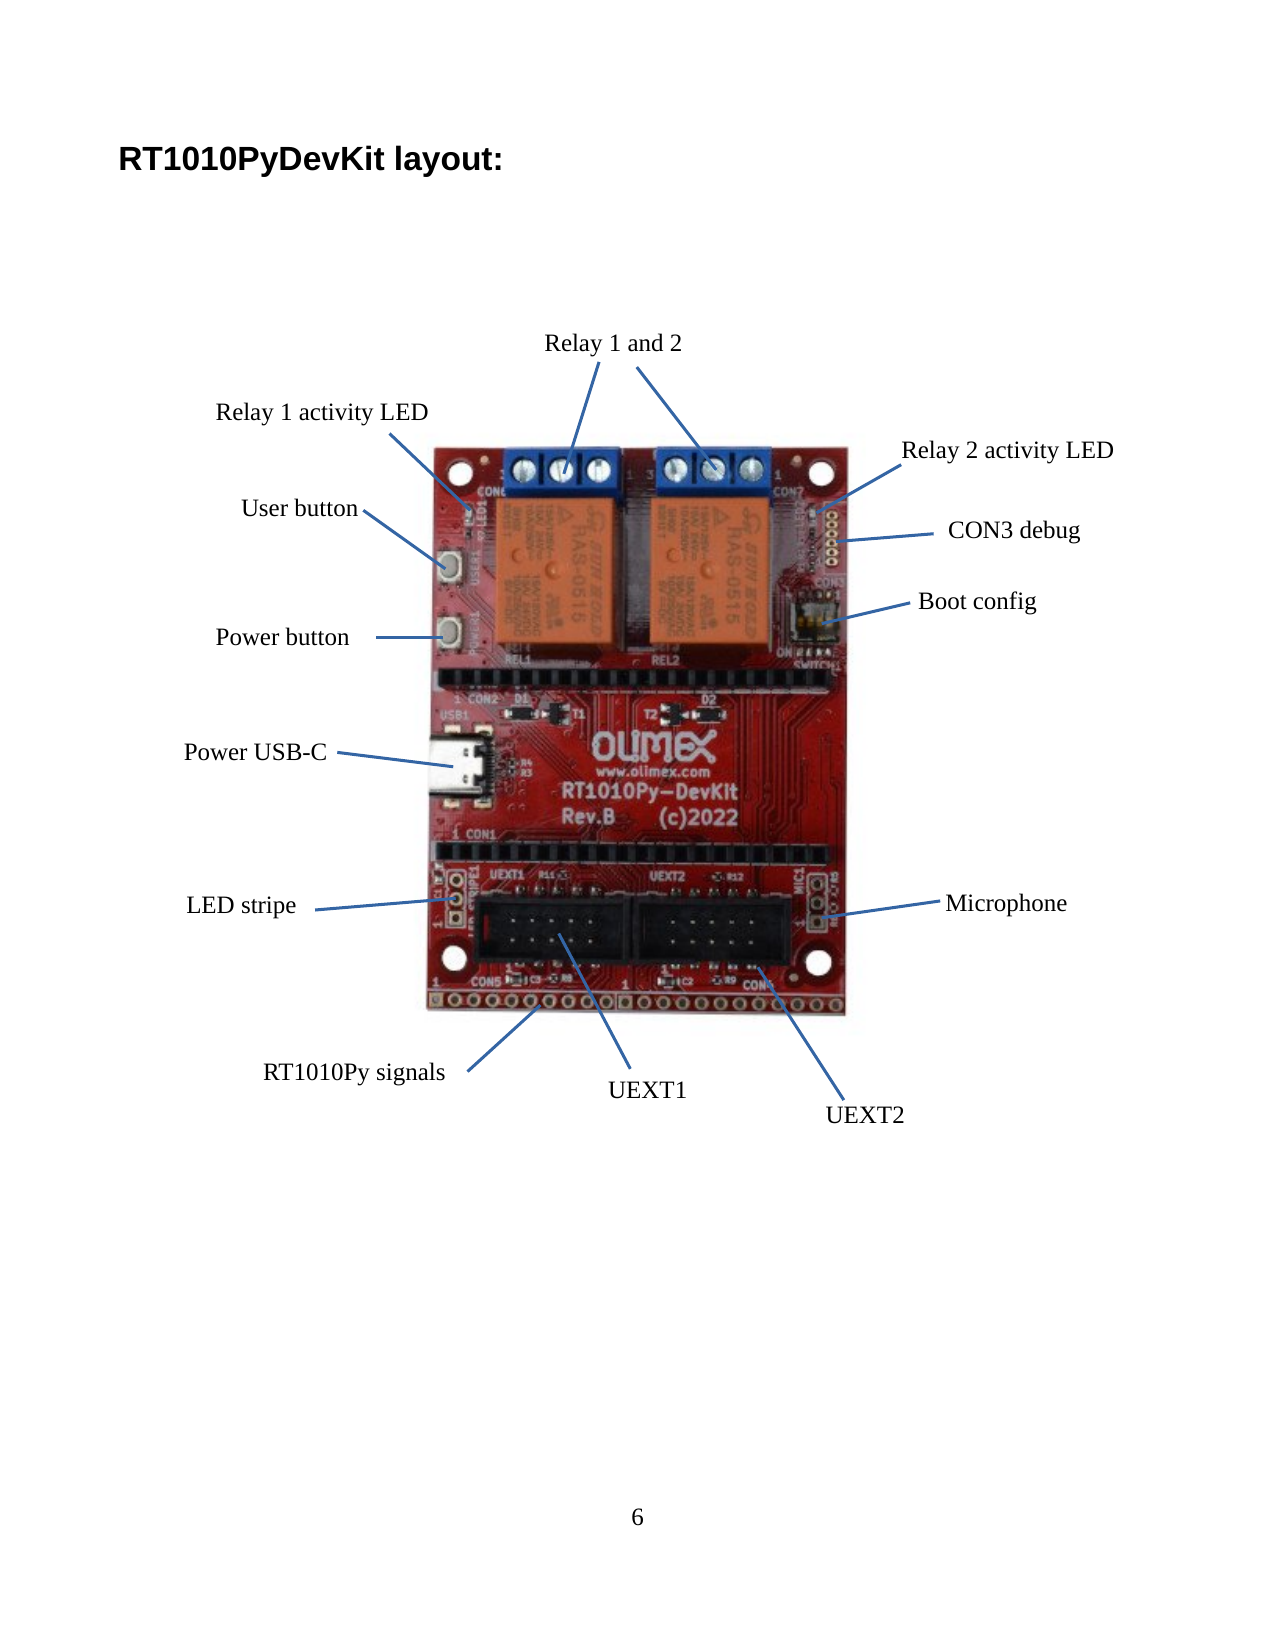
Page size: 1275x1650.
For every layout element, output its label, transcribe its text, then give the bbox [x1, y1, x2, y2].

subtitle RT1010PyDevKit layout: [118, 139, 1157, 178]
picture [215, 309, 1060, 1154]
